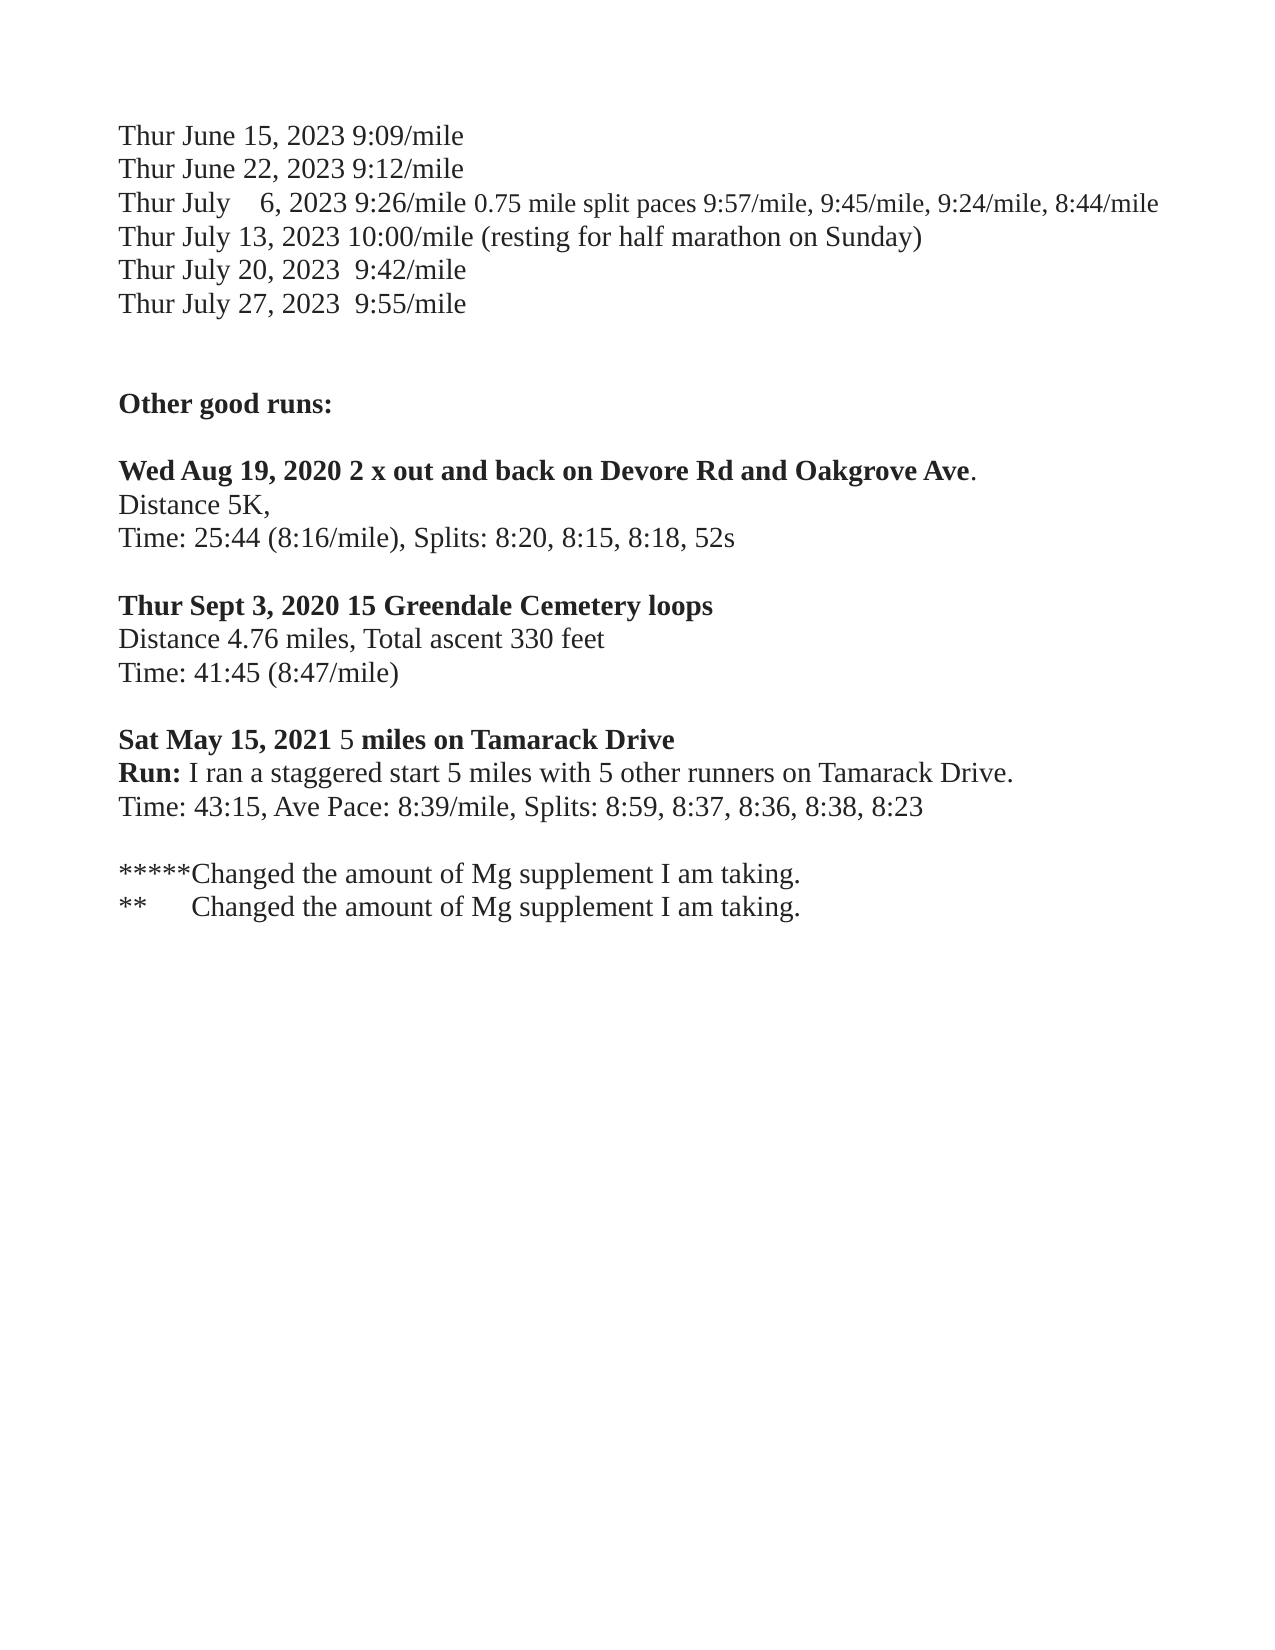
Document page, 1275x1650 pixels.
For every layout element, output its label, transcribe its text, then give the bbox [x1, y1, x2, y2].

text Thur July 6, 2023 9:26/mile 0.75 mile split paces 9:57/mile, 9:45/mile, 9:24/mile, 8:44/mile [118, 185, 1161, 219]
text Sat May 15, 2021 5 miles on Tamarack Drive [118, 722, 1161, 755]
text Other good runs: [118, 386, 1161, 420]
text Thur July 13, 2023 10:00/mile (resting for half marathon on Sunday) [118, 219, 1161, 252]
text Time: 41:45 (8:47/mile) [118, 655, 1161, 688]
text Thur July 20, 2023 9:42/mile [118, 252, 1161, 286]
text *****Changed the amount of Mg supplement I am taking. [118, 856, 1161, 889]
text Time: 25:44 (8:16/mile), Splits: 8:20, 8:15, 8:18, 52s [118, 521, 1161, 554]
text Time: 43:15, Ave Pace: 8:39/mile, Splits: 8:59, 8:37, 8:36, 8:38, 8:23 [118, 789, 1161, 822]
text ** Changed the amount of Mg supplement I am taking. [118, 889, 1161, 923]
text Thur Sept 3, 2020 15 Greendale Cemetery loops [118, 588, 1161, 621]
text Distance 4.76 miles, Total ascent 330 feet [118, 621, 1161, 655]
text Wed Aug 19, 2020 2 x out and back on Devore Rd and Oakgrove Ave. [118, 453, 1161, 487]
text Thur June 22, 2023 9:12/mile [118, 152, 1161, 185]
text Run: I ran a staggered start 5 miles with 5 other runners on Tamarack Drive. [118, 755, 1161, 789]
text Thur June 15, 2023 9:09/mile [118, 118, 1161, 152]
text Distance 5K, [118, 487, 1161, 521]
text Thur July 27, 2023 9:55/mile [118, 286, 1161, 319]
